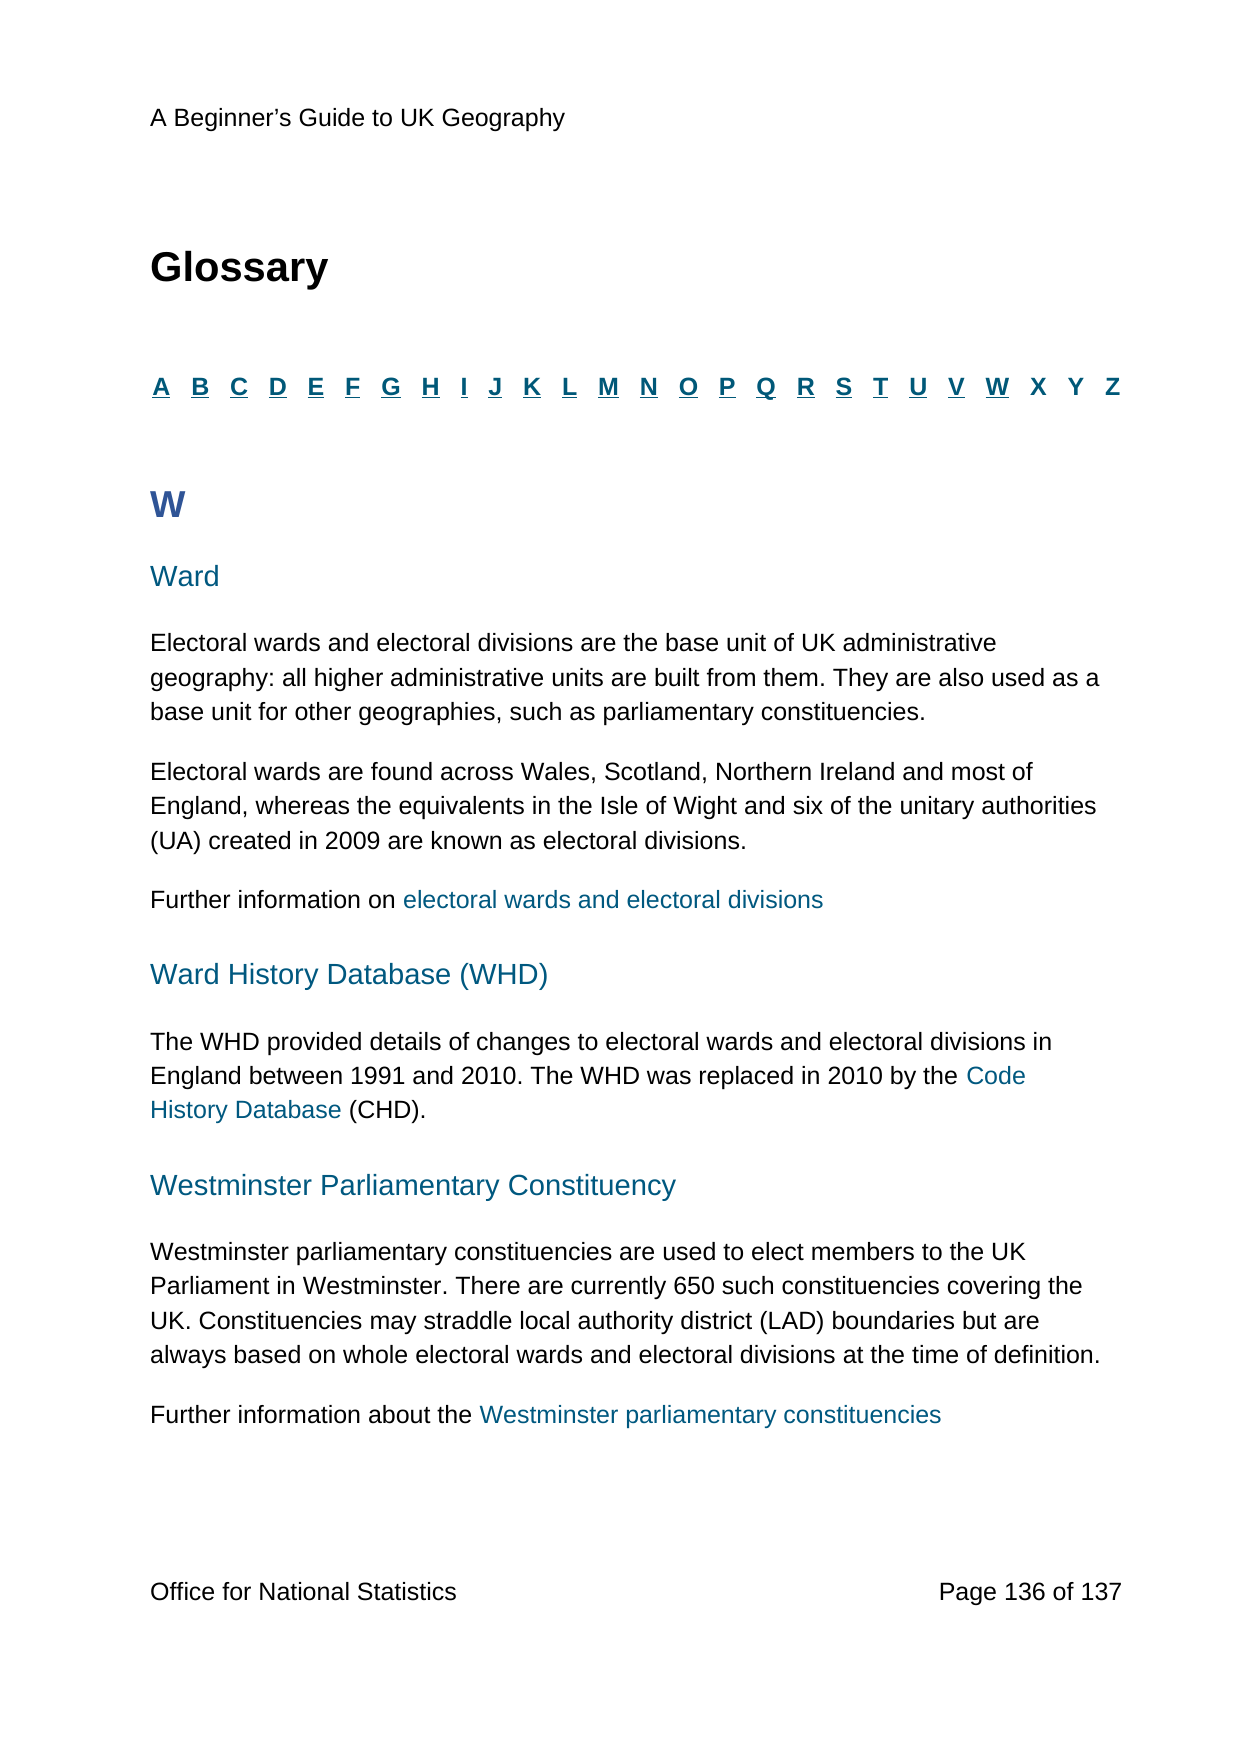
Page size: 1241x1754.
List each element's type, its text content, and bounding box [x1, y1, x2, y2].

text A B C D E F G H I J K L M N O P Q R S T U V W X Y Z [150, 372, 1122, 400]
subtitle Ward [150, 559, 1122, 592]
subtitle W [150, 482, 1122, 525]
subtitle Glossary [150, 242, 1122, 290]
subtitle Westminster Parliamentary Constituency [150, 1167, 1122, 1201]
subtitle Ward History Database (WHD) [150, 957, 1122, 991]
text Further information on electoral wards and electoral divisions [150, 885, 1122, 914]
text Electoral wards and electoral divisions are the base unit of UK administrative geography: all higher administrative units are built from them. They are also used as a base unit for other geographies, such as parliamentary constituencies. [150, 628, 1122, 726]
text Further information about the Westminster parliamentary constituencies [150, 1400, 1122, 1428]
text Westminster parliamentary constituencies are used to elect members to the UK Parliament in Westminster. There are currently 650 such constituencies covering the UK. Constituencies may straddle local authority district (LAD) boundaries but are always based on whole electoral wards and electoral divisions at the time of definition. [150, 1237, 1122, 1369]
text Electoral wards are found across Wales, Scotland, Northern Ireland and most of England, whereas the equivalents in the Isle of Wight and six of the unitary authorities (UA) created in 2009 are known as electoral divisions. [150, 757, 1122, 854]
text The WHD provided details of changes to electoral wards and electoral divisions in England between 1991 and 2010. The WHD was replaced in 2010 by the Code History Database (CHD). [150, 1027, 1110, 1124]
